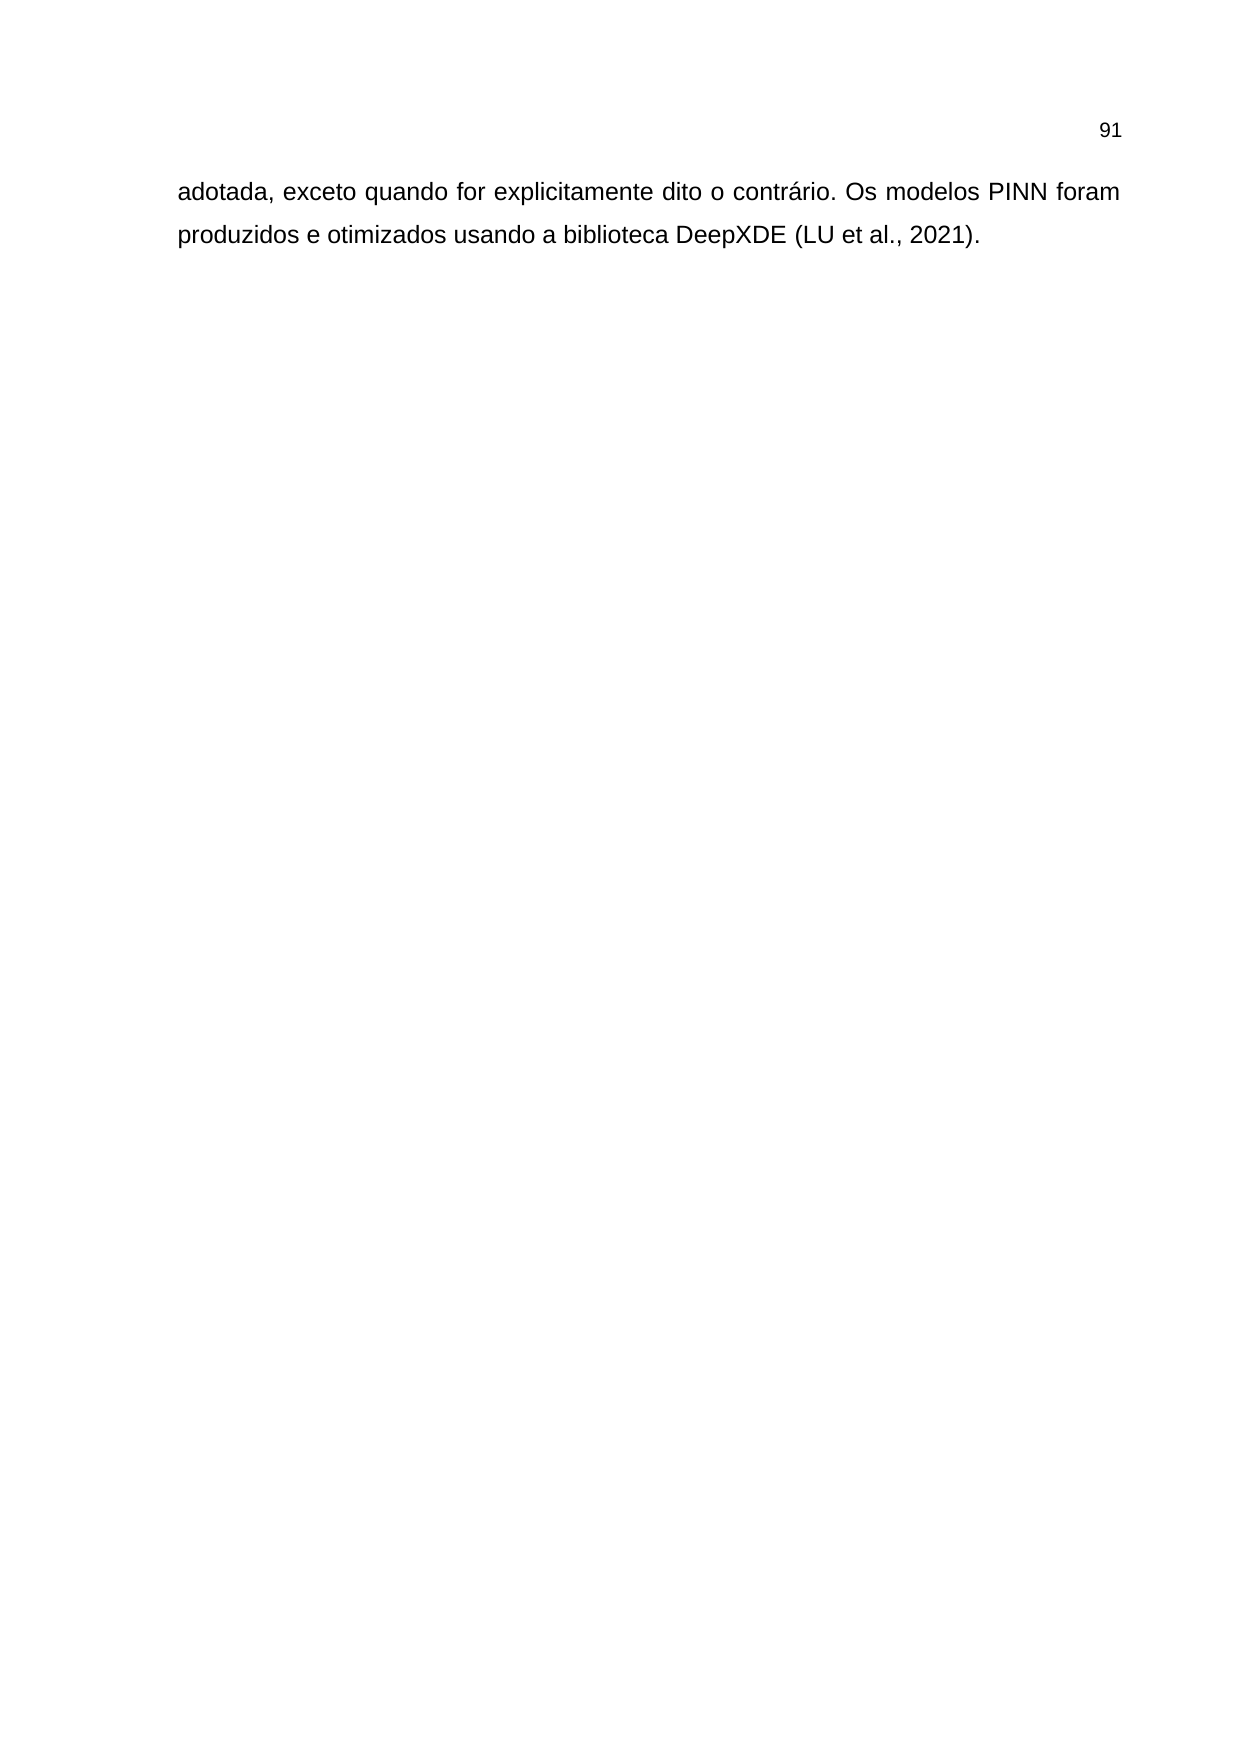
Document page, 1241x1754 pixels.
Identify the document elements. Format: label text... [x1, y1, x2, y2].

text adotada, exceto quando for explicitamente dito o contrário. Os modelos PINN foram produzidos e otimizados usando a biblioteca DeepXDE (LU et al., 2021). [177, 177, 1122, 249]
